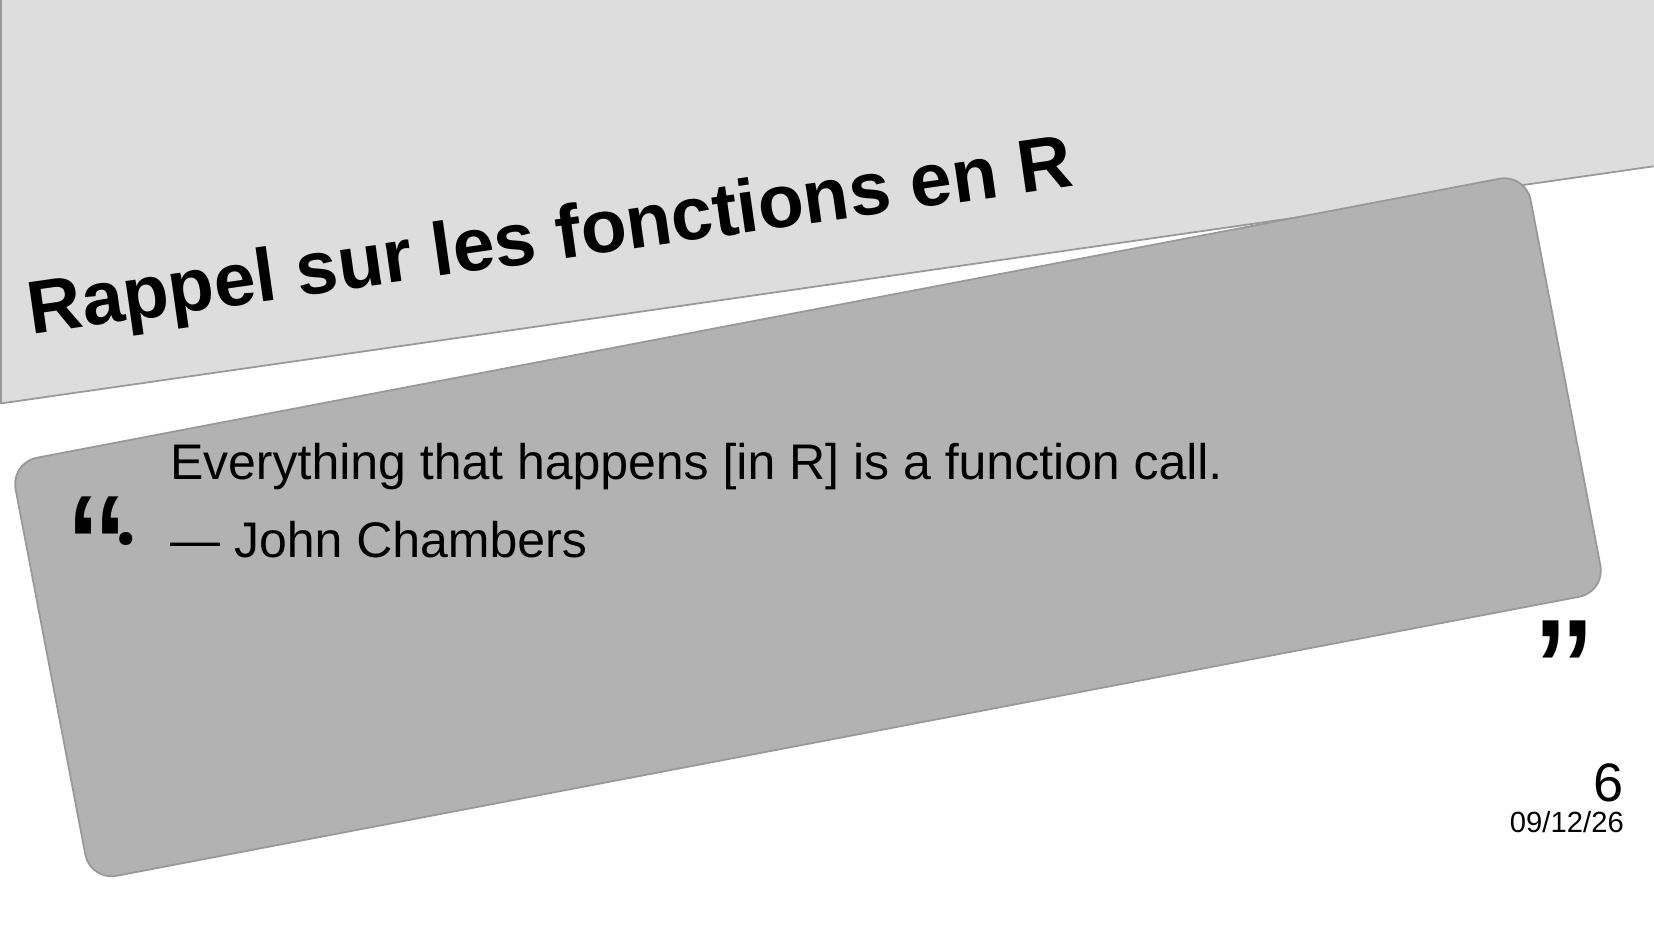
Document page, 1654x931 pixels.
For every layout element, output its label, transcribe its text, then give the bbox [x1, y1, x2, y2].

list Everything that happens [in R] is a function call. — John Chambers [99, 434, 1506, 789]
title Rappel sur les fonctions en R [16, 21, 1501, 387]
